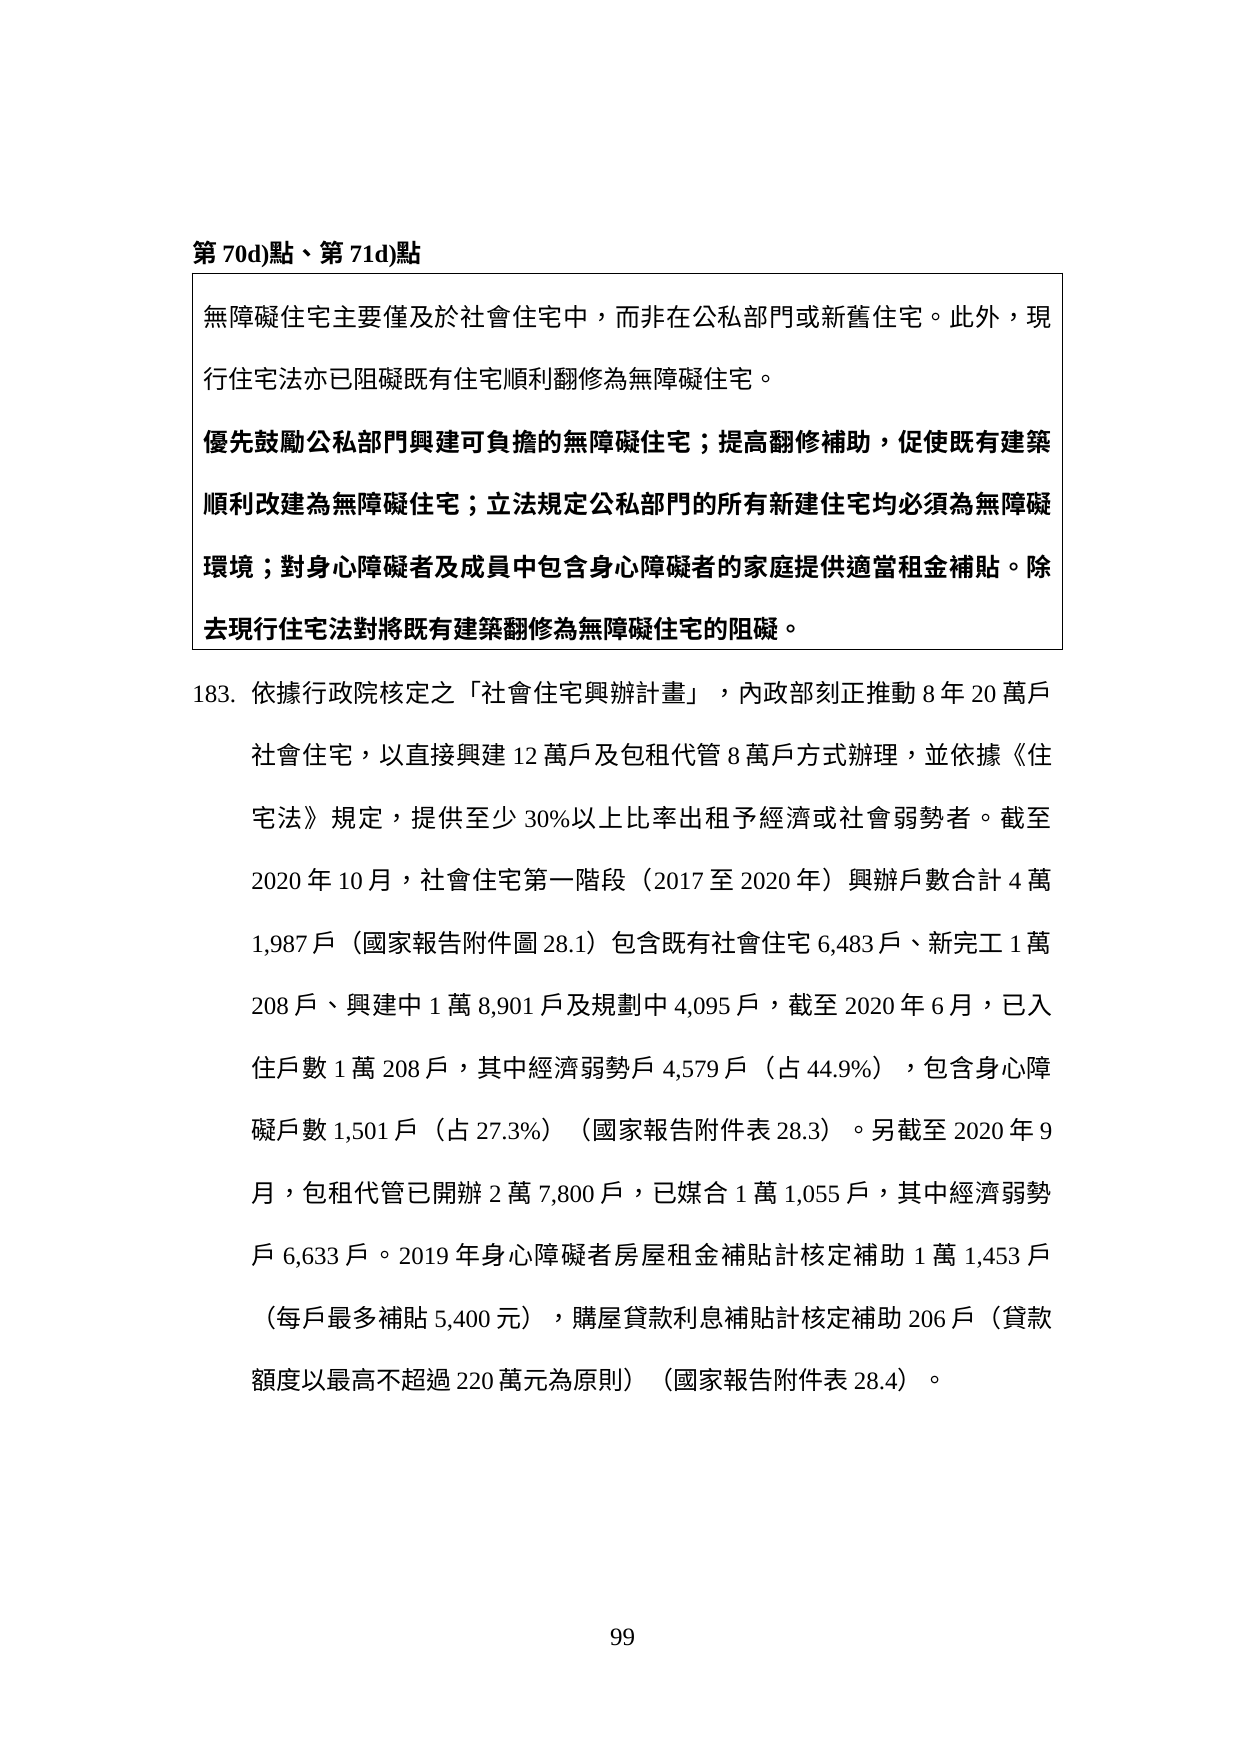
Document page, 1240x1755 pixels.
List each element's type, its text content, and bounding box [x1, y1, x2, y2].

list 依據行政院核定之「社會住宅興辦計畫」，內政部刻正推動8年20萬戶社會住宅，以直接興建12萬戶及包租代管8萬戶方式辦理，並依據《住宅法》規定，提供至少30%以上比率出租予經濟或社會弱勢者。截至2020年10月，社會住宅第一階段（2017至2020年）興辦戶數合計4萬1,987戶（國家報告附件圖28.1）包含既有社會住宅6,483戶、新完工1萬208戶、興建中1萬8,901戶及規劃中4,095戶，截至2020年6月，已入住戶數1萬208戶，其中經濟弱勢戶4,579戶（占44.9%），包含身心障礙戶數1,501戶（占27.3%）（國家報告附件表28.3）。另截至2020年9月，包租代管已開辦2萬7,800戶，已媒合1萬1,055戶，其中經濟弱勢戶6,633戶。2019年身心障礙者房屋租金補貼計核定補助1萬1,453戶（每戶最多補貼5,400元），購屋貸款利息補貼計核定補助206戶（貸款額度以最高不超過220萬元為原則）（國家報告附件表28.4）。 [192, 650, 1052, 1400]
table_header 無障礙住宅主要僅及於社會住宅中，而非在公私部門或新舊住宅。此外，現行住宅法亦已阻礙既有住宅順利翻修為無障礙住宅。 優先鼓勵公私部門興建可負擔的無障礙住宅；提高翻修補助，促使既有建築順利改建為無障礙住宅；立法規定公私部門的所有新建住宅均必須為無障礙環境；對身心障礙者及成員中包含身心障礙者的家庭提供適當租金補貼。除去現行住宅法對將既有建築翻修為無障礙住宅的阻礙。 [193, 274, 1062, 649]
subtitle 第70d)點、第71d)點 [192, 210, 1052, 273]
